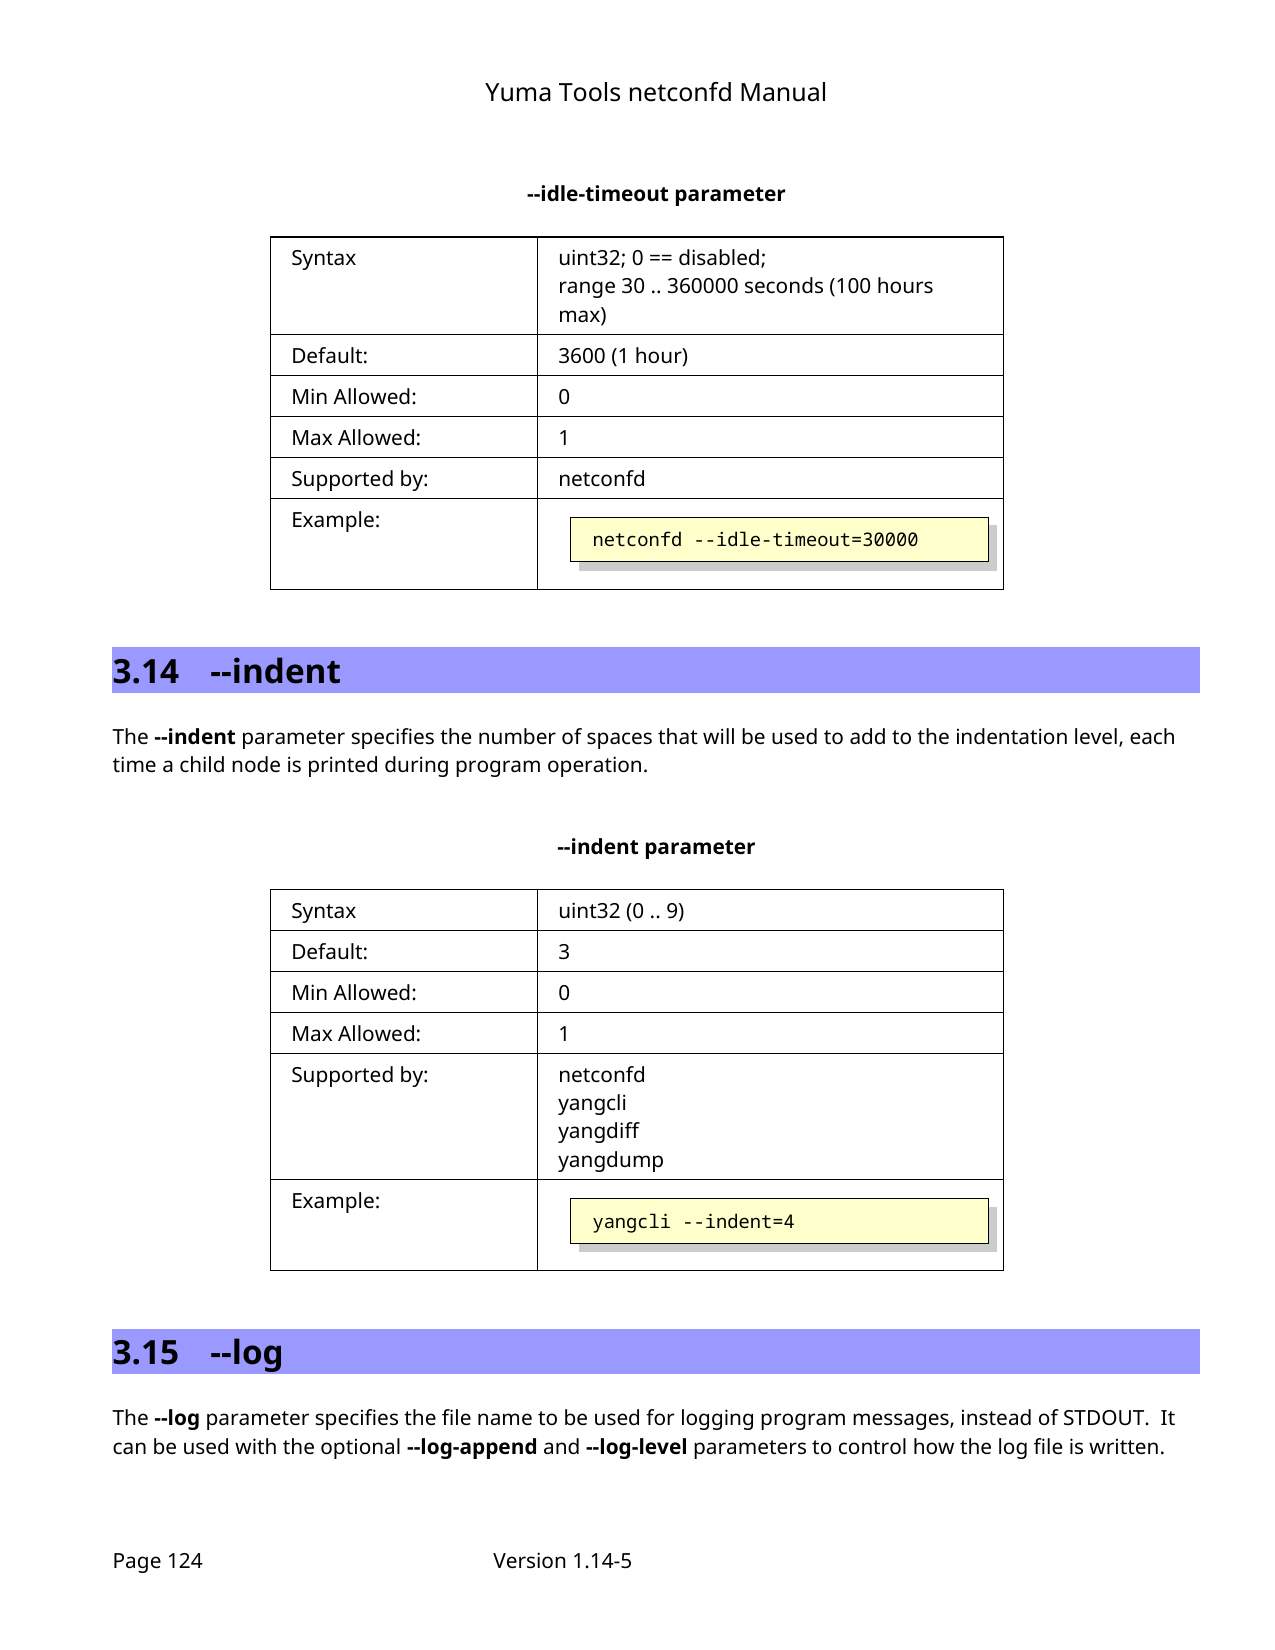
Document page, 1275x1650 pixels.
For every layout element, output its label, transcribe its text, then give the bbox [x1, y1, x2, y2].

subtitle --indent parameter [127, 832, 1185, 861]
table_cell 1 [538, 1013, 1003, 1053]
table_cell Min Allowed: [271, 376, 537, 416]
text The --log parameter specifies the file name to be used for logging program messages, instead of STDOUT. It can be used with the optional --log-append and --log-level parameters to control how the log file is written. [112, 1403, 1200, 1460]
table_cell 1 [538, 417, 1003, 457]
table_cell Example: [271, 499, 537, 589]
table_cell Example: [271, 1180, 537, 1270]
table_cell yangcli --indent=4 [538, 1180, 1003, 1270]
table_header uint32 (0 .. 9) [538, 890, 1003, 930]
subtitle --log [112, 1329, 1200, 1374]
table_cell Default: [271, 335, 537, 375]
table_cell Supported by: [271, 458, 537, 498]
subtitle --indent [112, 647, 1200, 693]
table_cell 0 [538, 376, 1003, 416]
table_cell Min Allowed: [271, 972, 537, 1012]
table_cell 3600 (1 hour) [538, 335, 1003, 375]
text The --indent parameter specifies the number of spaces that will be used to add to the indentation level, each time a child node is printed during program operation. [112, 722, 1200, 779]
table_header Syntax [271, 890, 537, 930]
table_cell netconfd [538, 458, 1003, 498]
table_cell netconfd yangcli yangdiff yangdump [538, 1054, 1003, 1179]
table_cell Supported by: [271, 1054, 537, 1179]
table_cell Default: [271, 931, 537, 971]
table_cell 0 [538, 972, 1003, 1012]
table_header uint32; 0 == disabled; range 30 .. 360000 seconds (100 hours max) [538, 238, 1003, 334]
table_cell 3 [538, 931, 1003, 971]
table_cell Max Allowed: [271, 1013, 537, 1053]
subtitle --idle-timeout parameter [127, 179, 1185, 208]
table_cell netconfd --idle-timeout=30000 [538, 499, 1003, 589]
table_cell Max Allowed: [271, 417, 537, 457]
table_header Syntax [271, 238, 537, 334]
